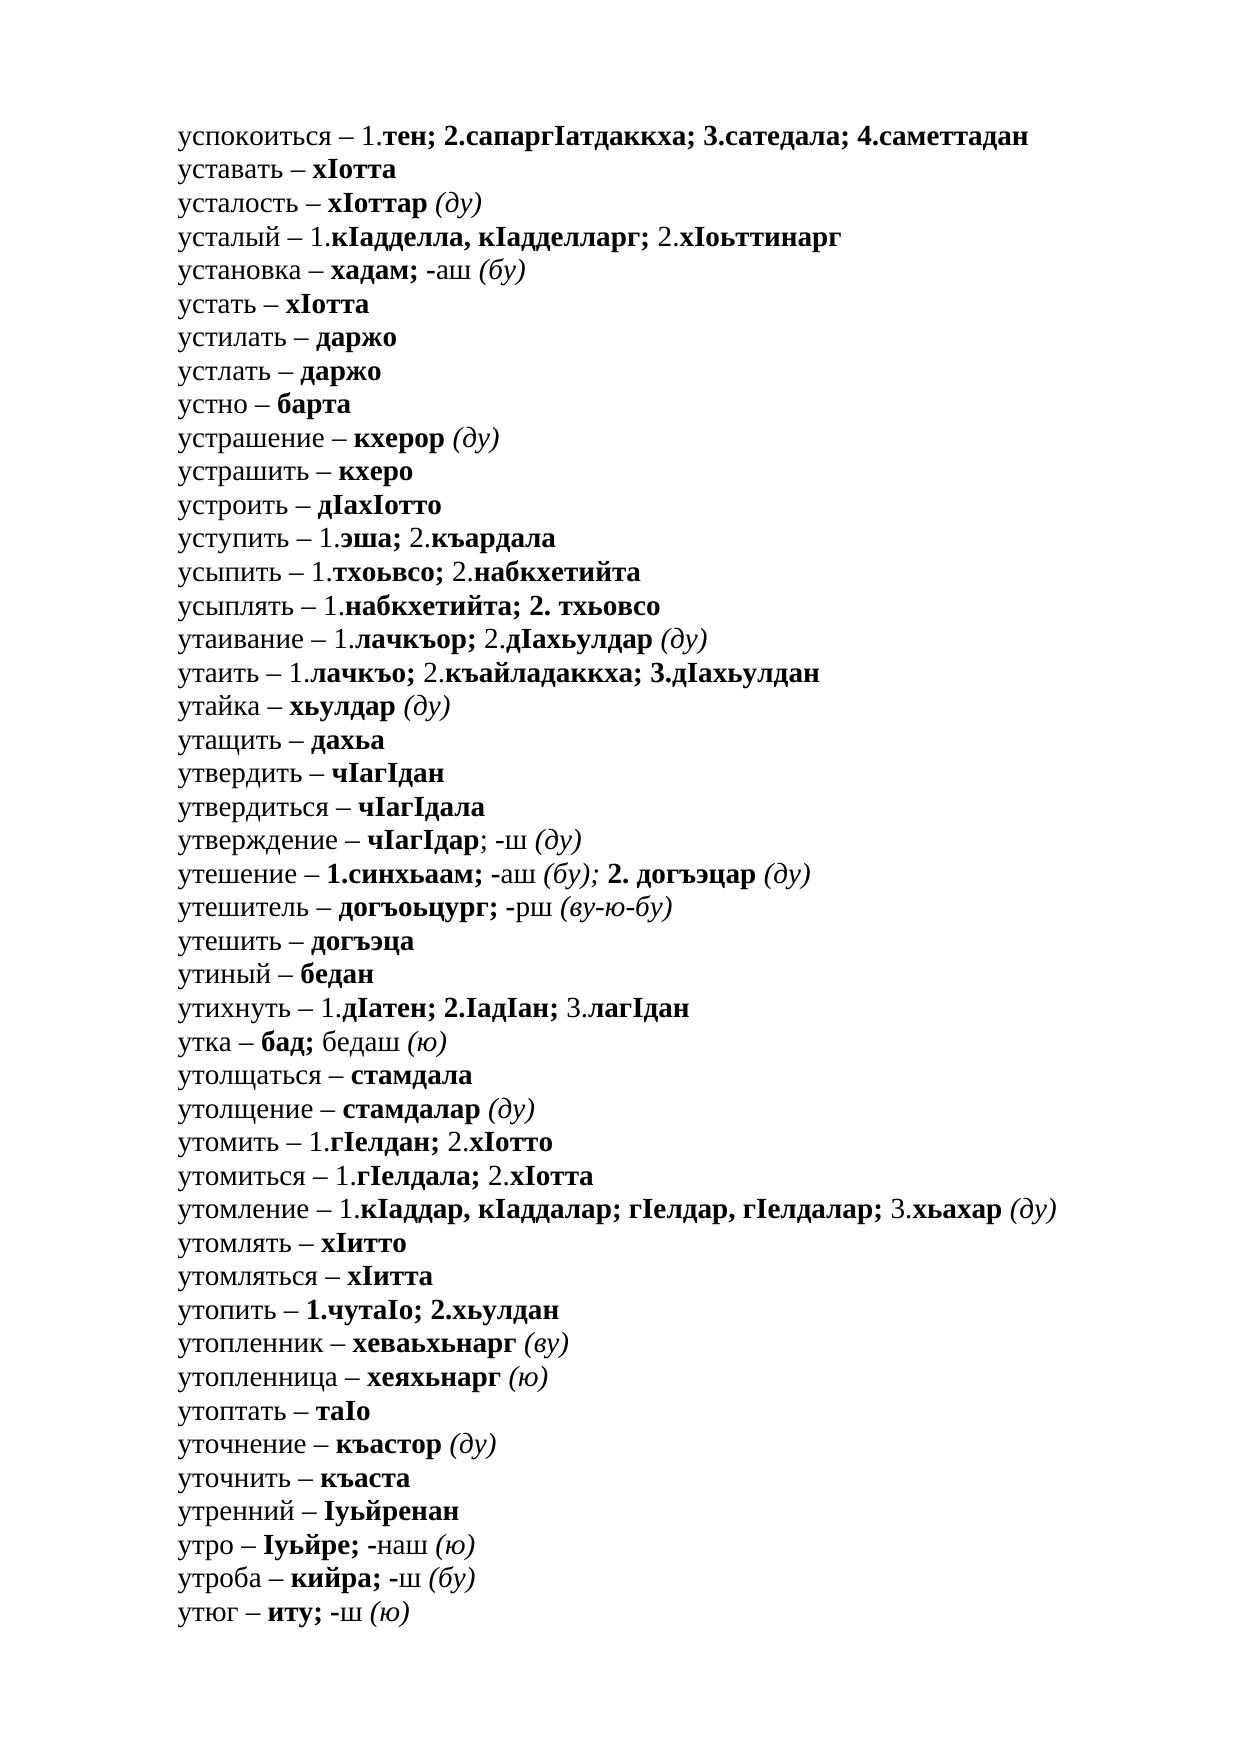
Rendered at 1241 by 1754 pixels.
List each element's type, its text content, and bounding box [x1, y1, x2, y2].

text усыпить – 1.тхоьвсо; 2.набкхетийта [177, 554, 1152, 588]
text утоптать – таӀо [177, 1393, 1152, 1426]
text утомиться – 1.гӀелдала; 2.хӀотта [177, 1158, 1152, 1191]
text устрашение – кхерор (ду) [177, 420, 1152, 453]
text утопленник – хеваьхьнарг (ву) [177, 1326, 1152, 1359]
text успокоиться – 1.тен; 2.сапаргӀатдаккха; 3.сатедала; 4.саметтадан [177, 118, 1152, 152]
text утренний – Ӏуьйренан [177, 1493, 1152, 1527]
text утроба – кийра; -ш (бу) [177, 1560, 1152, 1594]
text утопленница – хеяхьнарг (ю) [177, 1359, 1152, 1393]
text утешитель – догъоьцург; -рш (ву-ю-бу) [177, 889, 1152, 923]
text утвердить – чӀагӀдан [177, 755, 1152, 789]
text утиный – бедан [177, 957, 1152, 990]
text устилать – даржо [177, 319, 1152, 353]
text уточнение – къастор (ду) [177, 1426, 1152, 1460]
text устрашить – кхеро [177, 453, 1152, 487]
text устно – барта [177, 386, 1152, 420]
text усыплять – 1.набкхетийта; 2. тхьовсо [177, 588, 1152, 621]
text утихнуть – 1.дӀатен; 2.ӀадӀан; 3.лагӀдан [177, 990, 1152, 1024]
text утащить – дахьа [177, 722, 1152, 755]
text утвердиться – чӀагӀдала [177, 789, 1152, 822]
text утверждение – чӀагӀдар; -ш (ду) [177, 822, 1152, 856]
text утомить – 1.гӀелдан; 2.хӀотто [177, 1124, 1152, 1158]
text устлать – даржо [177, 353, 1152, 386]
text утешение – 1.синхьаам; -аш (бу); 2. догъэцар (ду) [177, 856, 1152, 889]
text утаить – 1.лачкъо; 2.къайладаккха; 3.дӀахьулдан [177, 655, 1152, 688]
text утомление – 1.кӀаддар, кӀаддалар; гӀелдар, гӀелдалар; 3.хьахар (ду) [177, 1191, 1152, 1225]
text уточнить – къаста [177, 1460, 1152, 1493]
text утро – Ӏуьйре; -наш (ю) [177, 1527, 1152, 1560]
text усталый – 1.кӀадделла, кӀадделларг; 2.хӀоьттинарг [177, 219, 1152, 252]
text утомляться – хӀитта [177, 1258, 1152, 1292]
text утюг – иту; -ш (ю) [177, 1594, 1152, 1627]
text утайка – хьулдар (ду) [177, 688, 1152, 722]
text уступить – 1.эша; 2.къардала [177, 521, 1152, 554]
text утолщаться – стамдала [177, 1057, 1152, 1091]
text утешить – догъэца [177, 923, 1152, 957]
text устать – хӀотта [177, 286, 1152, 319]
text утка – бад; бедаш (ю) [177, 1024, 1152, 1057]
text утомлять – хӀитто [177, 1225, 1152, 1258]
text усталость – хӀоттар (ду) [177, 185, 1152, 219]
text уставать – хӀотта [177, 152, 1152, 185]
text утолщение – стамдалар (ду) [177, 1091, 1152, 1124]
text утопить – 1.чутаӀо; 2.хьулдан [177, 1292, 1152, 1326]
text утаивание – 1.лачкъор; 2.дӀахьулдар (ду) [177, 621, 1152, 655]
text установка – хадам; -аш (бу) [177, 252, 1152, 286]
text устроить – дӀахӀотто [177, 487, 1152, 521]
